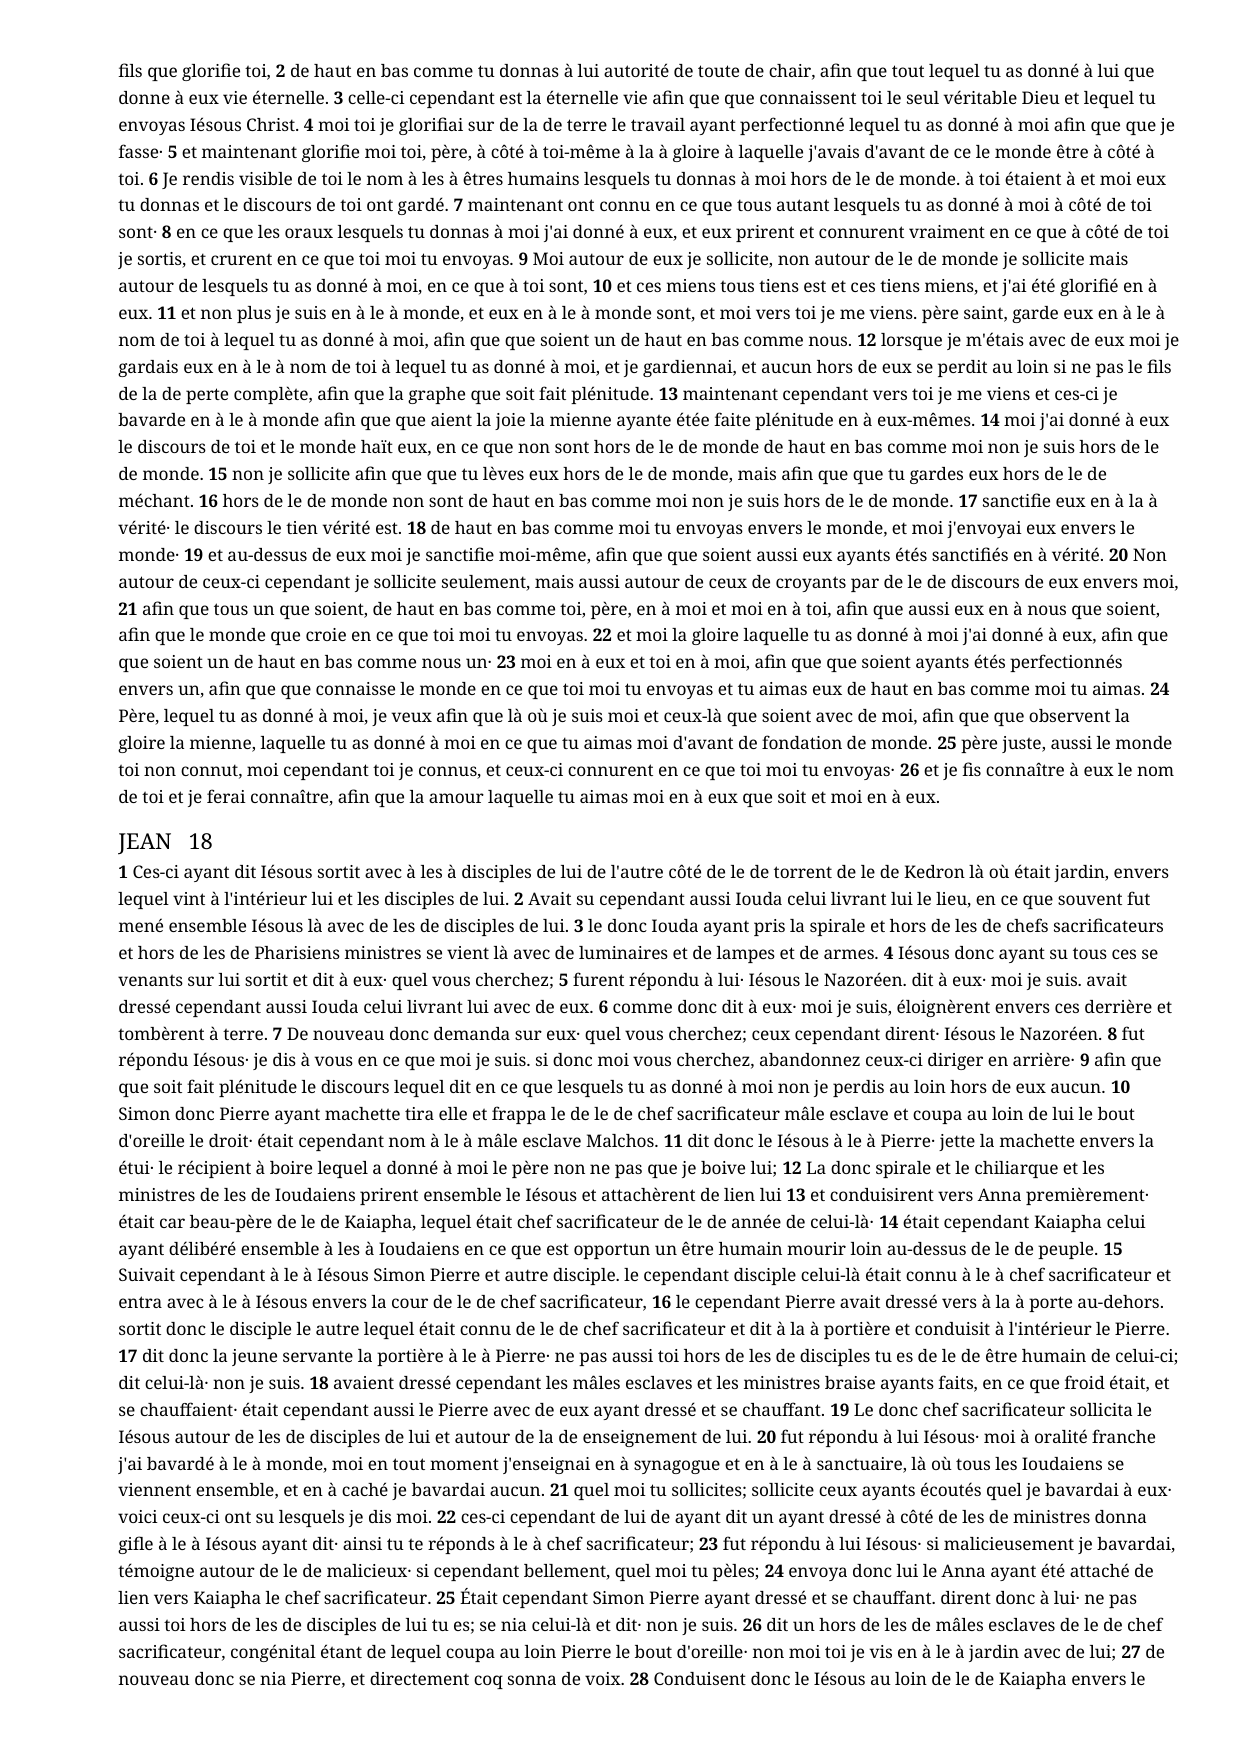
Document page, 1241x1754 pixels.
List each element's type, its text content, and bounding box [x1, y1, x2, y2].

text JEAN 18 [118, 826, 1181, 856]
text fils que glorifie toi, 2 de haut en bas comme tu donnas à lui autorité de toute de chair, afin que tout lequel tu as donné à lui que donne à eux vie éternelle. 3 celle-ci cependant est la éternelle vie afin que que connaissent toi le seul véritable Dieu et lequel tu envoyas Iésous Christ. 4 moi toi je glorifiai sur de la de terre le travail ayant perfectionné lequel tu as donné à moi afin que que je fasse· 5 et maintenant glorifie moi toi, père, à côté à toi-même à la à gloire à laquelle j'avais d'avant de ce le monde être à côté à toi. 6 Je rendis visible de toi le nom à les à êtres humains lesquels tu donnas à moi hors de le de monde. à toi étaient à et moi eux tu donnas et le discours de toi ont gardé. 7 maintenant ont connu en ce que tous autant lesquels tu as donné à moi à côté de toi sont· 8 en ce que les oraux lesquels tu donnas à moi j'ai donné à eux, et eux prirent et connurent vraiment en ce que à côté de toi je sortis, et crurent en ce que toi moi tu envoyas. 9 Moi autour de eux je sollicite, non autour de le de monde je sollicite mais autour de lesquels tu as donné à moi, en ce que à toi sont, 10 et ces miens tous tiens est et ces tiens miens, et j'ai été glorifié en à eux. 11 et non plus je suis en à le à monde, et eux en à le à monde sont, et moi vers toi je me viens. père saint, garde eux en à le à nom de toi à lequel tu as donné à moi, afin que que soient un de haut en bas comme nous. 12 lorsque je m'étais avec de eux moi je gardais eux en à le à nom de toi à lequel tu as donné à moi, et je gardiennai, et aucun hors de eux se perdit au loin si ne pas le fils de la de perte complète, afin que la graphe que soit fait plénitude. 13 maintenant cependant vers toi je me viens et ces-ci je bavarde en à le à monde afin que que aient la joie la mienne ayante étée faite plénitude en à eux-mêmes. 14 moi j'ai donné à eux le discours de toi et le monde haït eux, en ce que non sont hors de le de monde de haut en bas comme moi non je suis hors de le de monde. 15 non je sollicite afin que que tu lèves eux hors de le de monde, mais afin que que tu gardes eux hors de le de méchant. 16 hors de le de monde non sont de haut en bas comme moi non je suis hors de le de monde. 17 sanctifie eux en à la à vérité· le discours le tien vérité est. 18 de haut en bas comme moi tu envoyas envers le monde, et moi j'envoyai eux envers le monde· 19 et au-dessus de eux moi je sanctifie moi-même, afin que que soient aussi eux ayants étés sanctifiés en à vérité. 20 Non autour de ceux-ci cependant je sollicite seulement, mais aussi autour de ceux de croyants par de le de discours de eux envers moi, 21 afin que tous un que soient, de haut en bas comme toi, père, en à moi et moi en à toi, afin que aussi eux en à nous que soient, afin que le monde que croie en ce que toi moi tu envoyas. 22 et moi la gloire laquelle tu as donné à moi j'ai donné à eux, afin que que soient un de haut en bas comme nous un· 23 moi en à eux et toi en à moi, afin que que soient ayants étés perfectionnés envers un, afin que que connaisse le monde en ce que toi moi tu envoyas et tu aimas eux de haut en bas comme moi tu aimas. 24 Père, lequel tu as donné à moi, je veux afin que là où je suis moi et ceux-là que soient avec de moi, afin que que observent la gloire la mienne, laquelle tu as donné à moi en ce que tu aimas moi d'avant de fondation de monde. 25 père juste, aussi le monde toi non connut, moi cependant toi je connus, et ceux-ci connurent en ce que toi moi tu envoyas· 26 et je fis connaître à eux le nom de toi et je ferai connaître, afin que la amour laquelle tu aimas moi en à eux que soit et moi en à eux. [118, 59, 1181, 808]
text 1 Ces-ci ayant dit Iésous sortit avec à les à disciples de lui de l'autre côté de le de torrent de le de Kedron là où était jardin, envers lequel vint à l'intérieur lui et les disciples de lui. 2 Avait su cependant aussi Iouda celui livrant lui le lieu, en ce que souvent fut mené ensemble Iésous là avec de les de disciples de lui. 3 le donc Iouda ayant pris la spirale et hors de les de chefs sacrificateurs et hors de les de Pharisiens ministres se vient là avec de luminaires et de lampes et de armes. 4 Iésous donc ayant su tous ces se venants sur lui sortit et dit à eux· quel vous cherchez; 5 furent répondu à lui· Iésous le Nazoréen. dit à eux· moi je suis. avait dressé cependant aussi Iouda celui livrant lui avec de eux. 6 comme donc dit à eux· moi je suis, éloignèrent envers ces derrière et tombèrent à terre. 7 De nouveau donc demanda sur eux· quel vous cherchez; ceux cependant dirent· Iésous le Nazoréen. 8 fut répondu Iésous· je dis à vous en ce que moi je suis. si donc moi vous cherchez, abandonnez ceux-ci diriger en arrière· 9 afin que que soit fait plénitude le discours lequel dit en ce que lesquels tu as donné à moi non je perdis au loin hors de eux aucun. 10 Simon donc Pierre ayant machette tira elle et frappa le de le de chef sacrificateur mâle esclave et coupa au loin de lui le bout d'oreille le droit· était cependant nom à le à mâle esclave Malchos. 11 dit donc le Iésous à le à Pierre· jette la machette envers la étui· le récipient à boire lequel a donné à moi le père non ne pas que je boive lui; 12 La donc spirale et le chiliarque et les ministres de les de Ioudaiens prirent ensemble le Iésous et attachèrent de lien lui 13 et conduisirent vers Anna premièrement· était car beau-père de le de Kaiapha, lequel était chef sacrificateur de le de année de celui-là· 14 était cependant Kaiapha celui ayant délibéré ensemble à les à Ioudaiens en ce que est opportun un être humain mourir loin au-dessus de le de peuple. 15 Suivait cependant à le à Iésous Simon Pierre et autre disciple. le cependant disciple celui-là était connu à le à chef sacrificateur et entra avec à le à Iésous envers la cour de le de chef sacrificateur, 16 le cependant Pierre avait dressé vers à la à porte au-dehors. sortit donc le disciple le autre lequel était connu de le de chef sacrificateur et dit à la à portière et conduisit à l'intérieur le Pierre. 17 dit donc la jeune servante la portière à le à Pierre· ne pas aussi toi hors de les de disciples tu es de le de être humain de celui-ci; dit celui-là· non je suis. 18 avaient dressé cependant les mâles esclaves et les ministres braise ayants faits, en ce que froid était, et se chauffaient· était cependant aussi le Pierre avec de eux ayant dressé et se chauffant. 19 Le donc chef sacrificateur sollicita le Iésous autour de les de disciples de lui et autour de la de enseignement de lui. 20 fut répondu à lui Iésous· moi à oralité franche j'ai bavardé à le à monde, moi en tout moment j'enseignai en à synagogue et en à le à sanctuaire, là où tous les Ioudaiens se viennent ensemble, et en à caché je bavardai aucun. 21 quel moi tu sollicites; sollicite ceux ayants écoutés quel je bavardai à eux· voici ceux-ci ont su lesquels je dis moi. 22 ces-ci cependant de lui de ayant dit un ayant dressé à côté de les de ministres donna gifle à le à Iésous ayant dit· ainsi tu te réponds à le à chef sacrificateur; 23 fut répondu à lui Iésous· si malicieusement je bavardai, témoigne autour de le de malicieux· si cependant bellement, quel moi tu pèles; 24 envoya donc lui le Anna ayant été attaché de lien vers Kaiapha le chef sacrificateur. 25 Était cependant Simon Pierre ayant dressé et se chauffant. dirent donc à lui· ne pas aussi toi hors de les de disciples de lui tu es; se nia celui-là et dit· non je suis. 26 dit un hors de les de mâles esclaves de le de chef sacrificateur, congénital étant de lequel coupa au loin Pierre le bout d'oreille· non moi toi je vis en à le à jardin avec de lui; 27 de nouveau donc se nia Pierre, et directement coq sonna de voix. 28 Conduisent donc le Iésous au loin de le de Kaiapha envers le [118, 860, 1181, 1690]
